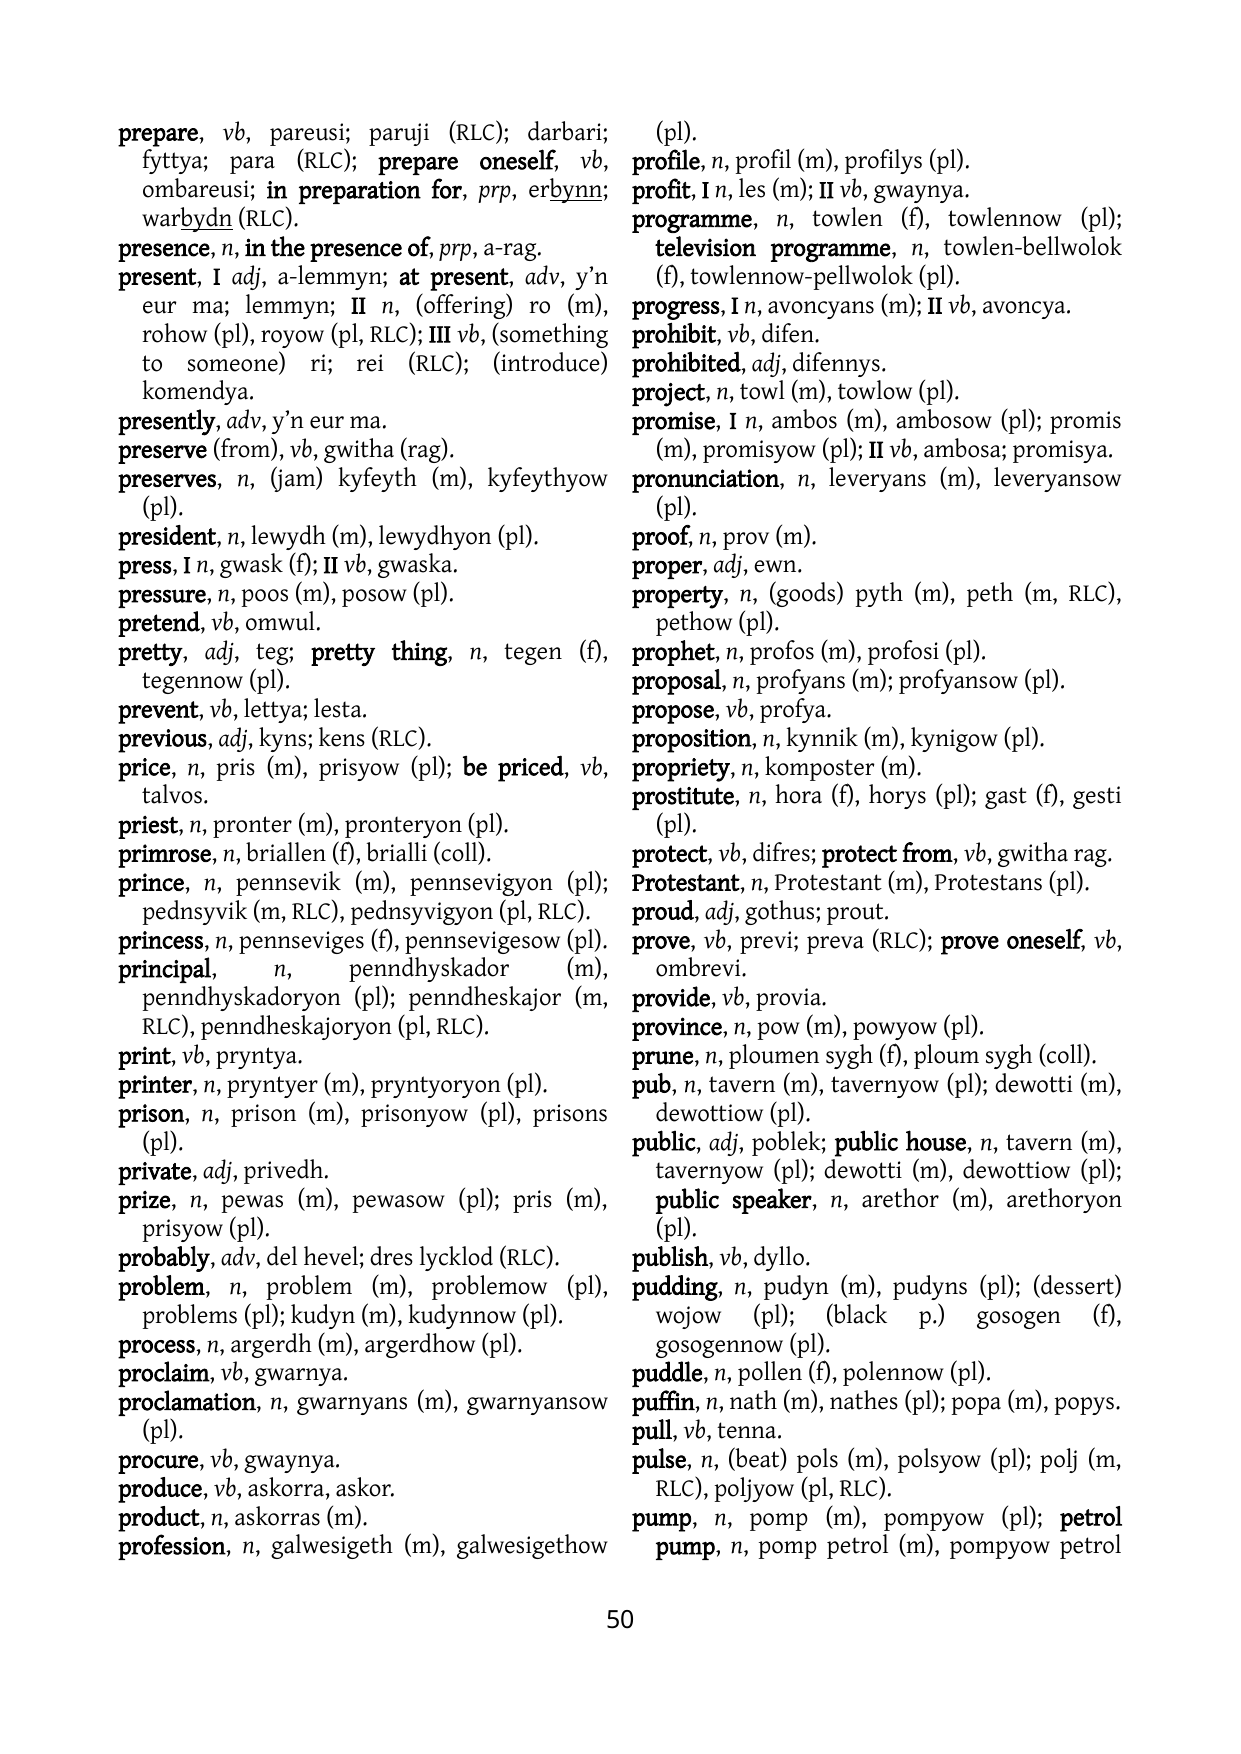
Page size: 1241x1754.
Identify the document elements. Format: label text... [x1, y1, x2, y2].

text product, n, askorras (m). [118, 1503, 608, 1532]
text preserve (from), vb, gwitha (rag). [118, 436, 608, 464]
text programme, n, towlen (f), towlennow (pl); television programme, n, towlen-bellwolok (f), towlennow-pellwolok (pl). [632, 205, 1122, 291]
text protect, vb, difres; protect from, vb, gwitha rag. [632, 839, 1122, 868]
text pudding, n, pudyn (m), pudyns (pl); (dessert) wojow (pl); (black p.) gosogen (f), gosogennow (pl). [632, 1272, 1122, 1359]
text private, adj, privedh. [118, 1157, 608, 1186]
text prize, n, pewas (m), pewasow (pl); pris (m), prisyow (pl). [118, 1186, 608, 1243]
text public, adj, poblek; public house, n, tavern (m), tavernyow (pl); dewotti (m), dewottiow (pl); public speaker, n, arethor (m), arethoryon (pl). [632, 1128, 1122, 1243]
text pub, n, tavern (m), tavernyow (pl); dewotti (m), dewottiow (pl). [632, 1070, 1122, 1128]
text proud, adj, gothus; prout. [632, 897, 1122, 926]
text preserves, n, (jam) kyfeyth (m), kyfeythyow (pl). [118, 464, 608, 522]
text proclamation, n, gwarnyans (m), gwarnyansow (pl). [118, 1388, 608, 1445]
text propose, vb, profya. [632, 695, 1122, 724]
text publish, vb, dyllo. [632, 1243, 1122, 1272]
text prohibit, vb, difen. [632, 320, 1122, 349]
text process, n, argerdh (m), argerdhow (pl). [118, 1330, 608, 1359]
text present, I adj, a-lemmyn; at present, adv, y’n eur ma; lemmyn; II n, (offering) ro (m), rohow (pl), royow (pl, RLC); III vb, (something to someone) ri; rei (RLC); (introduce) komendya. [118, 262, 608, 407]
text primrose, n, briallen (f), brialli (coll). [118, 839, 608, 868]
text print, vb, pryntya. [118, 1041, 608, 1070]
text printer, n, pryntyer (m), pryntyoryon (pl). [118, 1070, 608, 1099]
text proper, adj, ewn. [632, 551, 1122, 580]
text probably, adv, del hevel; dres lycklod (RLC). [118, 1243, 608, 1272]
text procure, vb, gwaynya. [118, 1445, 608, 1474]
text proposal, n, profyans (m); profyansow (pl). [632, 666, 1122, 695]
text profile, n, profil (m), profilys (pl). [632, 147, 1122, 176]
text pull, vb, tenna. [632, 1417, 1122, 1445]
text prophet, n, profos (m), profosi (pl). [632, 637, 1122, 666]
text pressure, n, poos (m), posow (pl). [118, 580, 608, 609]
text promise, I n, ambos (m), ambosow (pl); promis (m), promisyow (pl); II vb, ambosa; promisya. [632, 407, 1122, 464]
text prohibited, adj, difennys. [632, 349, 1122, 378]
text prepare, vb, pareusi; paruji (RLC); darbari; fyttya; para (RLC); prepare oneself, vb, ombareusi; in preparation for, prp, erbynn; warbydn (RLC). [118, 118, 608, 233]
text puffin, n, nath (m), nathes (pl); popa (m), popys. [632, 1388, 1122, 1417]
text progress, I n, avoncyans (m); II vb, avoncya. [632, 291, 1122, 320]
text propriety, n, komposter (m). [632, 753, 1122, 782]
text pretty, adj, teg; pretty thing, n, tegen (f), tegennow (pl). [118, 637, 608, 695]
text price, n, pris (m), prisyow (pl); be priced, vb, talvos. [118, 753, 608, 811]
text pump, n, pomp (m), pompyow (pl); petrol pump, n, pomp petrol (m), pompyow petrol [632, 1503, 1122, 1561]
text previous, adj, kyns; kens (RLC). [118, 724, 608, 753]
text presence, n, in the presence of, prp, a-rag. [118, 233, 608, 262]
text president, n, lewydh (m), lewydhyon (pl). [118, 522, 608, 551]
text pronunciation, n, leveryans (m), leveryansow (pl). [632, 464, 1122, 522]
text province, n, pow (m), powyow (pl). [632, 1013, 1122, 1041]
text presently, adv, y’n eur ma. [118, 407, 608, 436]
text press, I n, gwask (f); II vb, gwaska. [118, 551, 608, 580]
text prison, n, prison (m), prisonyow (pl), prisons (pl). [118, 1099, 608, 1157]
text profession, n, galwesigeth (m), galwesigethow [118, 1532, 608, 1561]
text prevent, vb, lettya; lesta. [118, 695, 608, 724]
text prove, vb, previ; preva (RLC); prove oneself, vb, ombrevi. [632, 926, 1122, 984]
text pulse, n, (beat) pols (m), polsyow (pl); polj (m, RLC), poljyow (pl, RLC). [632, 1445, 1122, 1503]
text property, n, (goods) pyth (m), peth (m, RLC), pethow (pl). [632, 580, 1122, 637]
text produce, vb, askorra, askor. [118, 1474, 608, 1503]
text proof, n, prov (m). [632, 522, 1122, 551]
text proclaim, vb, gwarnya. [118, 1359, 608, 1388]
text prostitute, n, hora (f), horys (pl); gast (f), gesti (pl). [632, 782, 1122, 839]
text proposition, n, kynnik (m), kynigow (pl). [632, 724, 1122, 753]
text project, n, towl (m), towlow (pl). [632, 378, 1122, 407]
text prince, n, pennsevik (m), pennsevigyon (pl); pednsyvik (m, RLC), pednsyvigyon (pl, RLC). [118, 868, 608, 926]
text problem, n, problem (m), problemow (pl), problems (pl); kudyn (m), kudynnow (pl). [118, 1272, 608, 1330]
text prune, n, ploumen sygh (f), ploum sygh (coll). [632, 1041, 1122, 1070]
text profit, I n, les (m); II vb, gwaynya. [632, 176, 1122, 205]
text (pl). [632, 118, 1122, 147]
text provide, vb, provia. [632, 984, 1122, 1013]
text Protestant, n, Protestant (m), Protestans (pl). [632, 868, 1122, 897]
text principal, n, penndhyskador (m), penndhyskadoryon (pl); penndheskajor (m, RLC), penndheskajoryon (pl, RLC). [118, 955, 608, 1041]
text priest, n, pronter (m), pronteryon (pl). [118, 811, 608, 839]
text pretend, vb, omwul. [118, 609, 608, 637]
text puddle, n, pollen (f), polennow (pl). [632, 1359, 1122, 1388]
text princess, n, pennseviges (f), pennsevigesow (pl). [118, 926, 608, 955]
